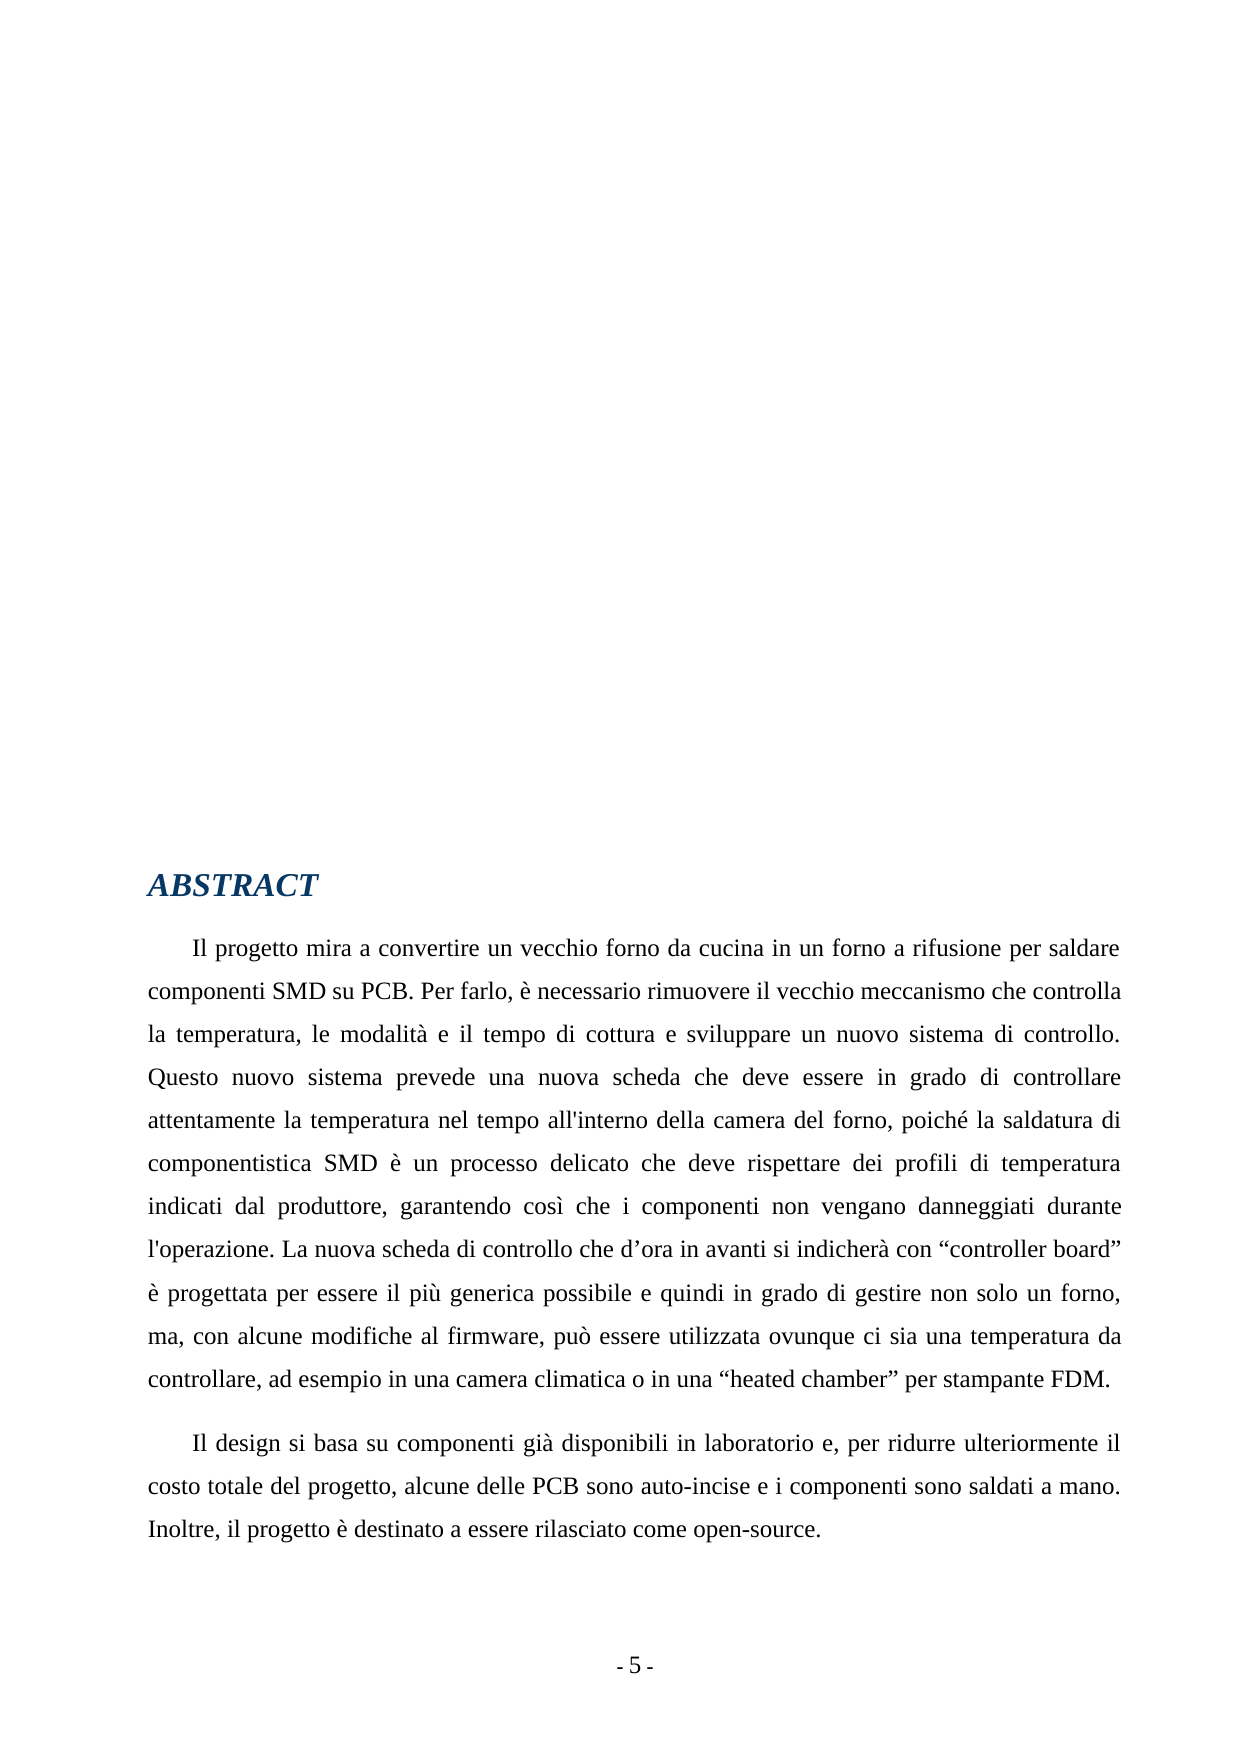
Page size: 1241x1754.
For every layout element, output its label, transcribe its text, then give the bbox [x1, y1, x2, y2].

subtitle Il design si basa su componenti già disponibili in laboratorio e, per ridurre ulteriormente il costo totale del progetto, alcune delle PCB sono auto-incise e i componenti sono saldati a mano. Inoltre, il progetto è destinato a essere rilasciato come open-source. [148, 1428, 1122, 1543]
subtitle ABSTRACT [148, 866, 1122, 904]
text Il progetto mira a convertire un vecchio forno da cucina in un forno a rifusione per saldare componenti SMD su PCB. Per farlo, è necessario rimuovere il vecchio meccanismo che controlla la temperatura, le modalità e il tempo di cottura e sviluppare un nuovo sistema di controllo. Questo nuovo sistema prevede una nuova scheda che deve essere in grado di controllare attentamente la temperatura nel tempo all'interno della camera del forno, poiché la saldatura di componentistica SMD è un processo delicato che deve rispettare dei profili di temperatura indicati dal produttore, garantendo così che i componenti non vengano danneggiati durante l'operazione. La nuova scheda di controllo che d’ora in avanti si indicherà con “controller board” è progettata per essere il più generica possibile e quindi in grado di gestire non solo un forno, ma, con alcune modifiche al firmware, può essere utilizzata ovunque ci sia una temperatura da controllare, ad esempio in una camera climatica o in una “heated chamber” per stampante FDM. [148, 933, 1122, 1393]
